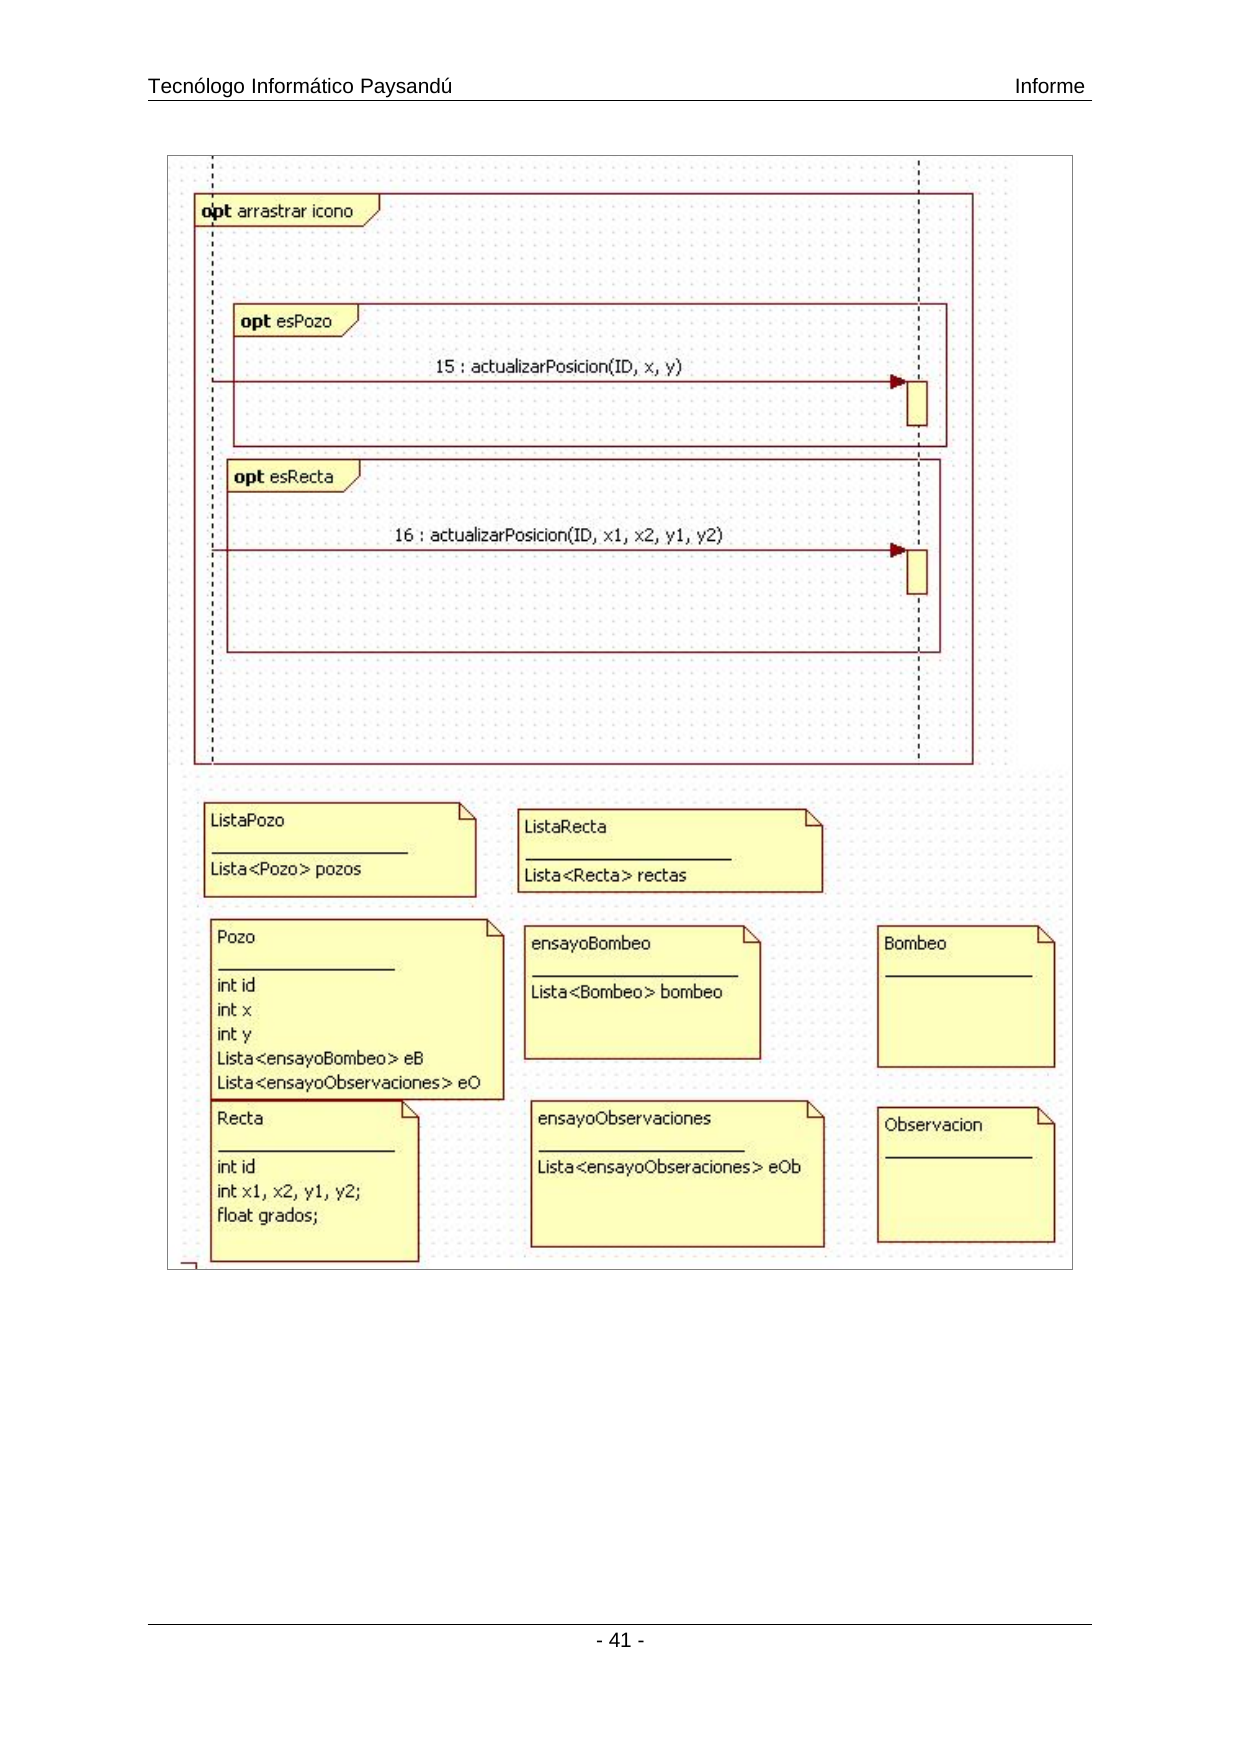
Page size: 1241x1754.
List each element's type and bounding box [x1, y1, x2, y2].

picture [168, 156, 1072, 1269]
